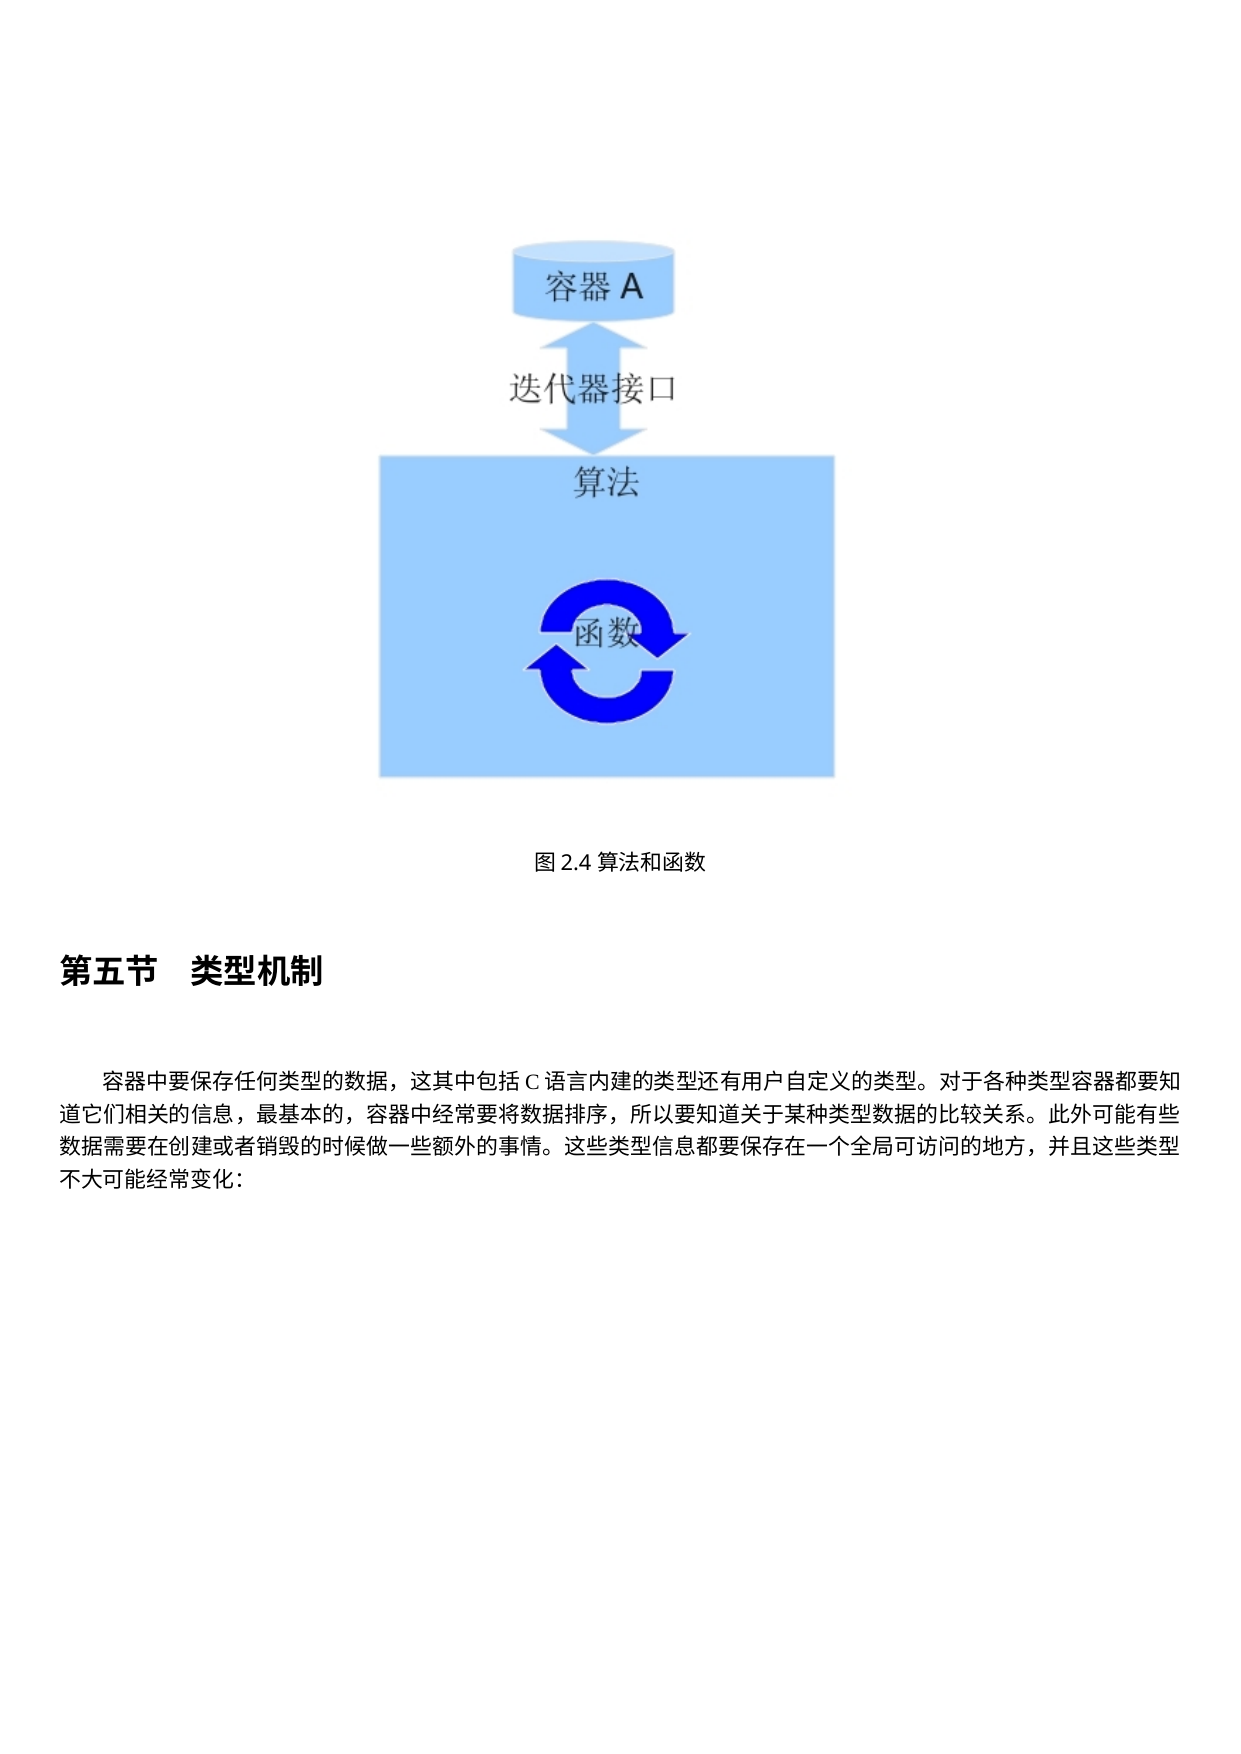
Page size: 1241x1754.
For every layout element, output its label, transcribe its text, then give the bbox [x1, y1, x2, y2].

picture [58, 161, 1182, 839]
text 图2.4 算法和函数 [59, 839, 1181, 877]
text 容器中要保存任何类型的数据，这其中包括C语言内建的类型还有用户自定义的类型。对于各种类型容器都要知道它们相关的信息，最基本的，容器中经常要将数据排序，所以要知道关于某种类型数据的比较关系。此外可能有些数据需要在创建或者销毁的时候做一些额外的事情。这些类型信息都要保存在一个全局可访问的地方，并且这些类型不大可能经常变化： [59, 1064, 1181, 1194]
subtitle 类型机制 [59, 936, 1181, 1001]
